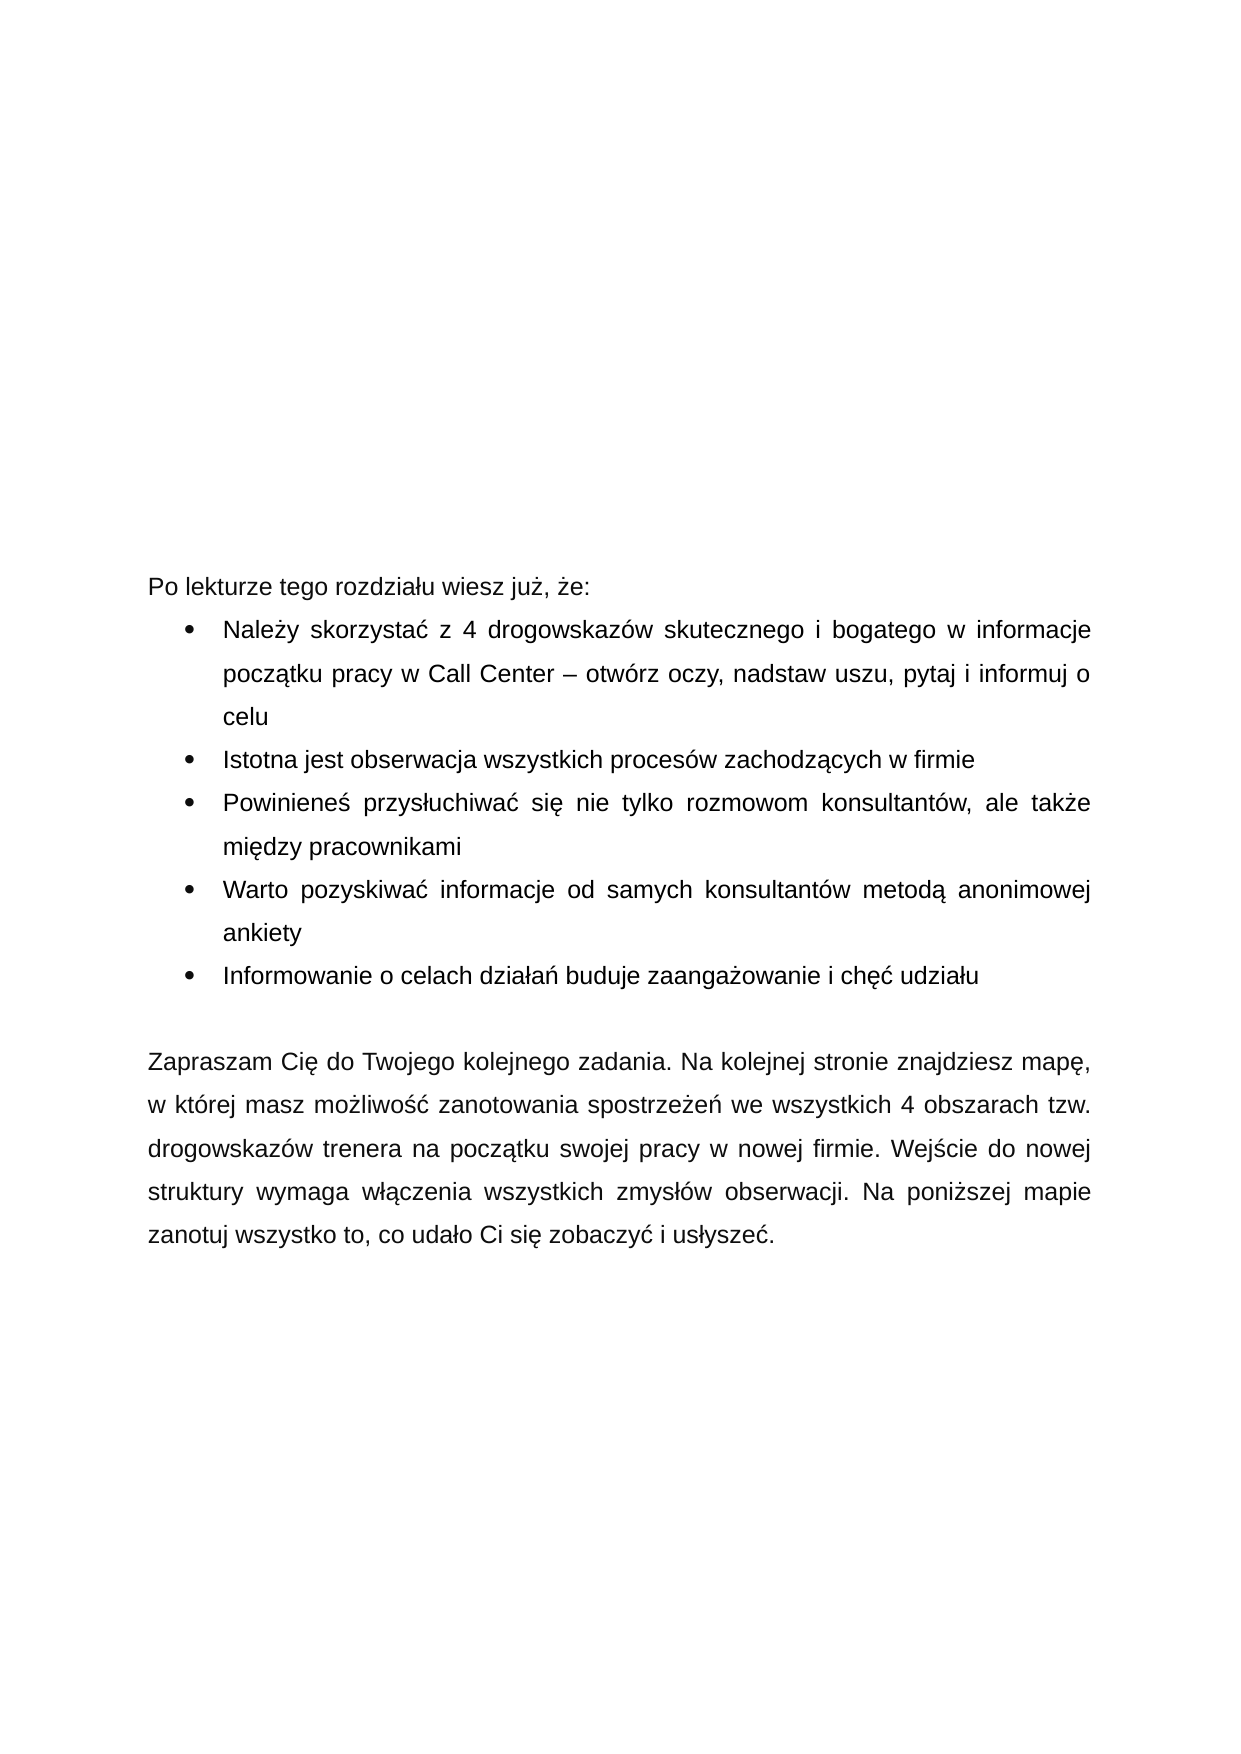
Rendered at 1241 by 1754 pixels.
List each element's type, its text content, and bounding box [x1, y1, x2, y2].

list Informowanie o celach działań buduje zaangażowanie i chęć udziału [185, 961, 1092, 990]
text Zapraszam Cię do Twojego kolejnego zadania. Na kolejnej stronie znajdziesz mapę, w której masz możliwość zanotowania spostrzeżeń we wszystkich 4 obszarach tzw. drogowskazów trenera na początku swojej pracy w nowej firmie. Wejście do nowej struktury wymaga włączenia wszystkich zmysłów obserwacji. Na poniższej mapie zanotuj wszystko to, co udało Ci się zobaczyć i usłyszeć. [148, 1047, 1092, 1248]
list Istotna jest obserwacja wszystkich procesów zachodzących w firmie [185, 745, 1092, 774]
list Powinieneś przysłuchiwać się nie tylko rozmowom konsultantów, ale także między pracownikami [185, 788, 1092, 860]
text Po lekturze tego rozdziału wiesz już, że: [148, 572, 1092, 601]
list Warto pozyskiwać informacje od samych konsultantów metodą anonimowej ankiety [185, 874, 1092, 947]
list Należy skorzystać z 4 drogowskazów skutecznego i bogatego w informacje początku pracy w Call Center – otwórz oczy, nadstaw uszu, pytaj i informuj o celu [185, 616, 1092, 731]
